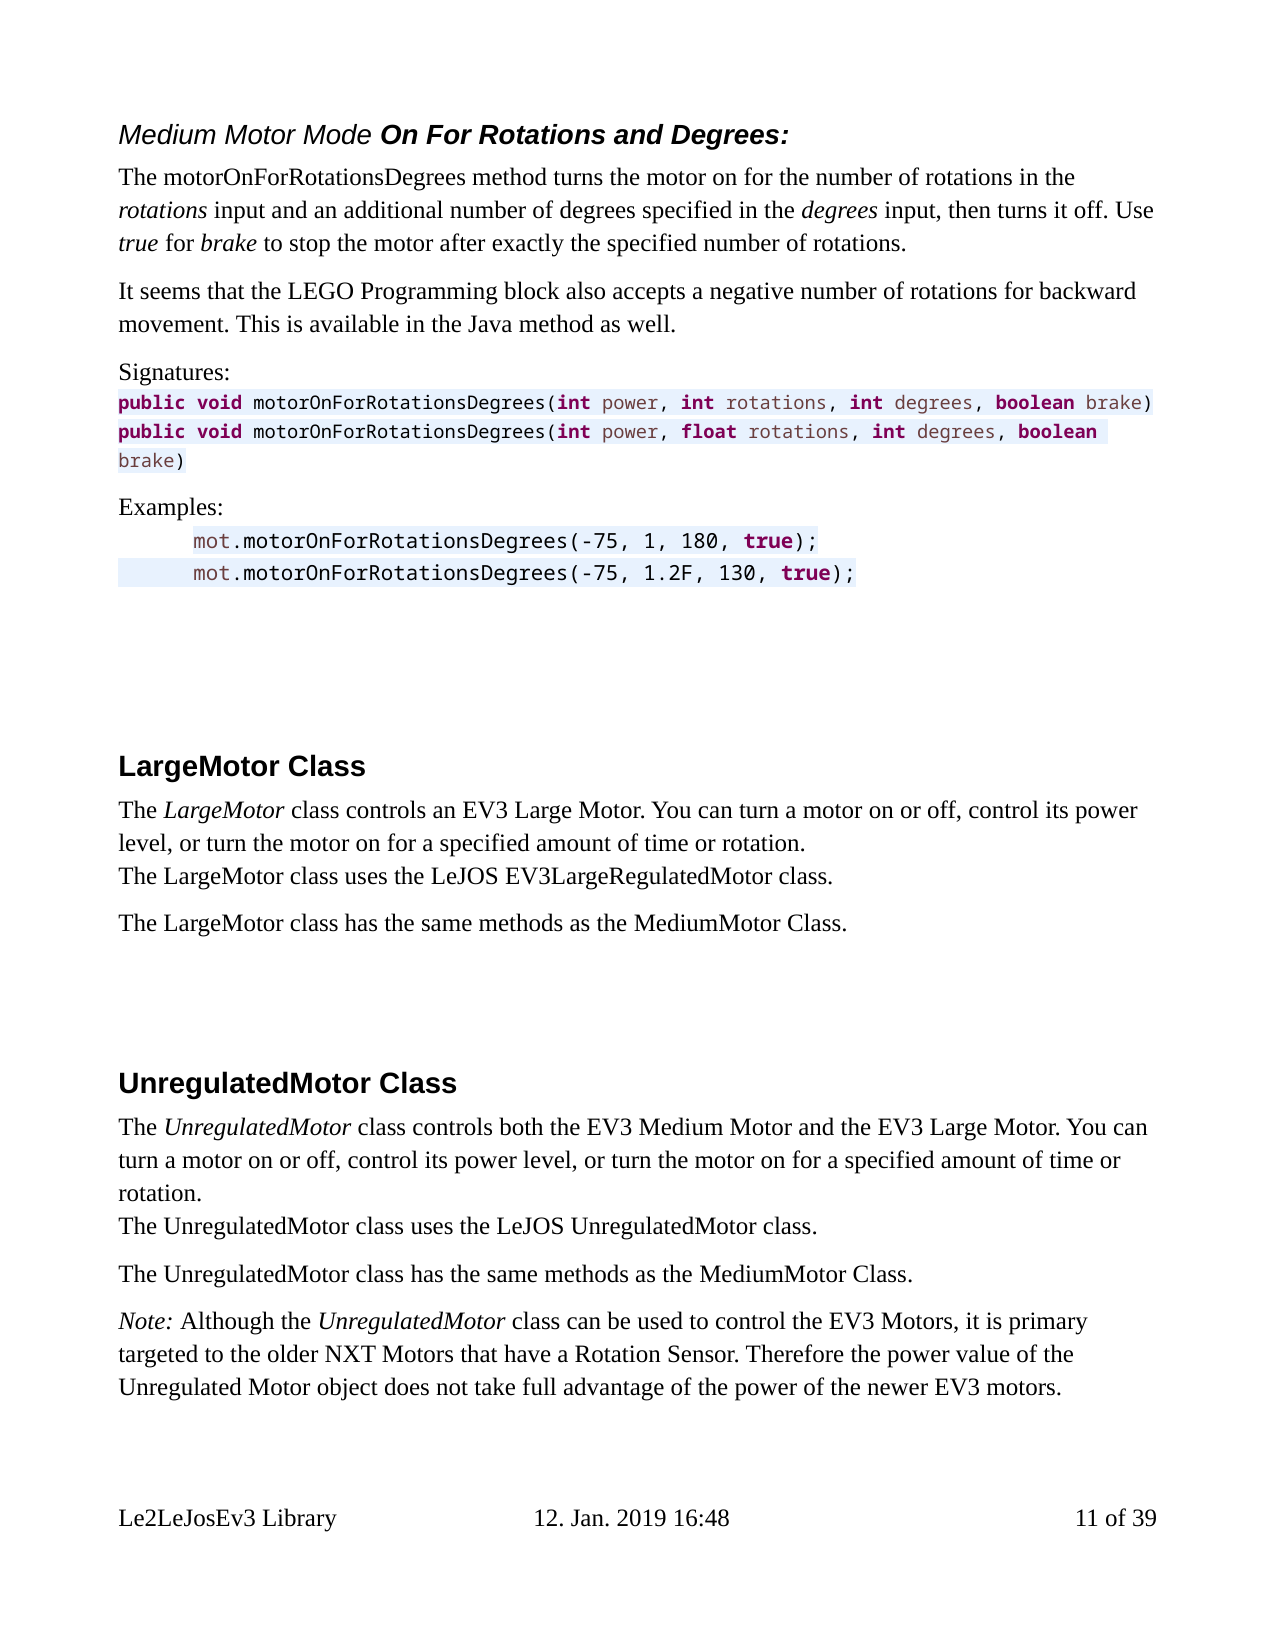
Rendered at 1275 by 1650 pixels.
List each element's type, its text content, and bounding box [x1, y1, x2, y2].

text Signatures: public void motorOnForRotationsDegrees(int power, int rotations, int degrees, boolean brake) public void motorOnForRotationsDegrees(int power, float rotations, int degrees, boolean brake) [118, 357, 1157, 473]
text The LargeMotor class has the same methods as the MediumMotor Class. [118, 908, 1157, 937]
text It seems that the LEGO Programming block also accepts a negative number of rotations for backward movement. This is available in the Java method as well. [118, 276, 1157, 338]
subtitle LargeMotor Class [118, 748, 1157, 782]
text The LargeMotor class controls an EV3 Large Motor. You can turn a motor on or off, control its power level, or turn the motor on for a specified amount of time or rotation. The LargeMotor class uses the LeJOS EV3LargeRegulatedMotor class. [118, 795, 1157, 889]
text The UnregulatedMotor class has the same methods as the MediumMotor Class. [118, 1259, 1157, 1287]
subtitle Medium Motor Mode On For Rotations and Degrees: [118, 118, 1157, 150]
text Examples: mot.motorOnForRotationsDegrees(-75, 1, 180, true); mot.motorOnForRotationsDegrees(-75, 1.2F, 130, true); [118, 492, 1157, 620]
text Note: Although the UnregulatedMotor class can be used to control the EV3 Motors, it is primary targeted to the older NXT Motors that have a Rotation Sensor. Therefore the power value of the Unregulated Motor object does not take full advantage of the power of the newer EV3 motors. [118, 1306, 1157, 1401]
text The motorOnForRotationsDegrees method turns the motor on for the number of rotations in the rotations input and an additional number of degrees specified in the degrees input, then turns it off. Use true for brake to stop the motor after exactly the specified number of rotations. [118, 162, 1157, 257]
text The UnregulatedMotor class controls both the EV3 Medium Motor and the EV3 Large Motor. You can turn a motor on or off, control its power level, or turn the motor on for a specified amount of time or rotation. The UnregulatedMotor class uses the LeJOS UnregulatedMotor class. [118, 1112, 1157, 1240]
subtitle UnregulatedMotor Class [118, 1066, 1157, 1099]
